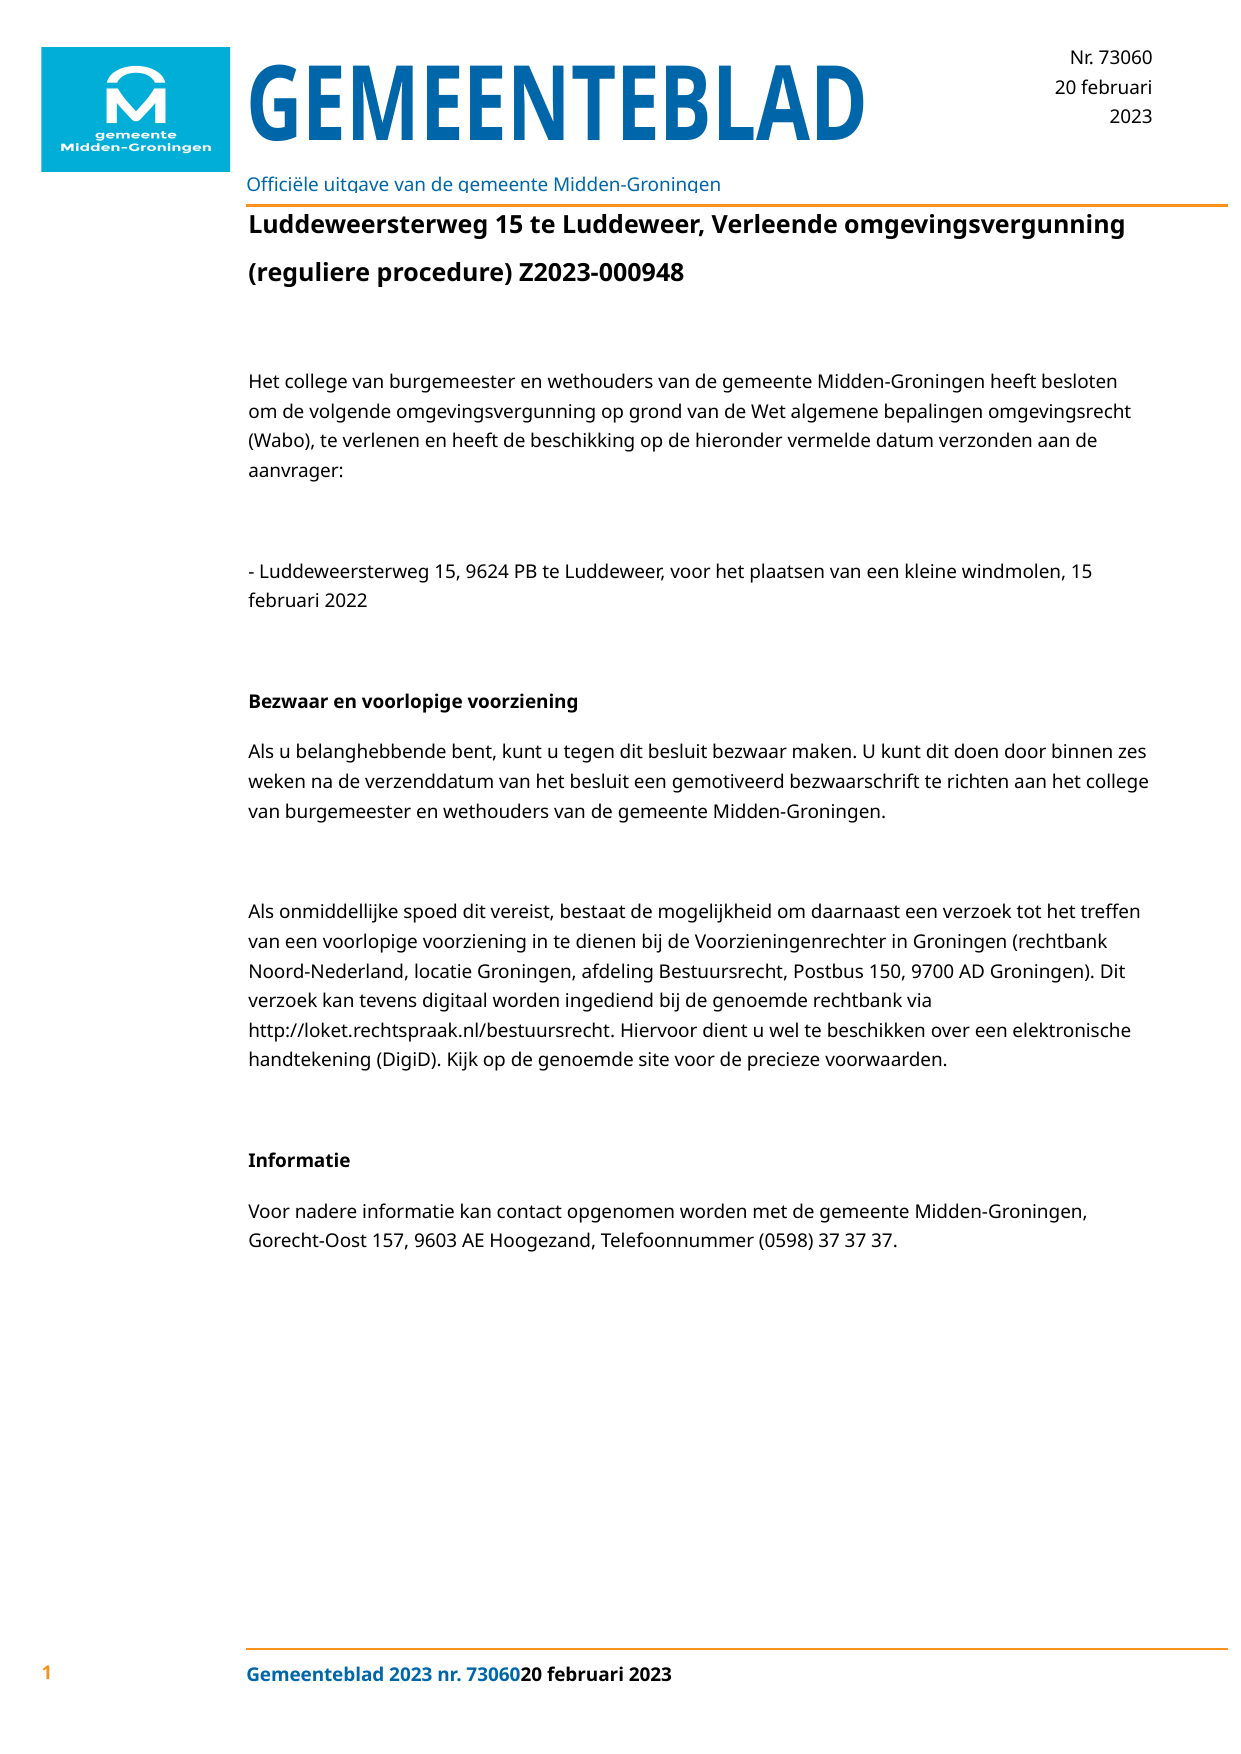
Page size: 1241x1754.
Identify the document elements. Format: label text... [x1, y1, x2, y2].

text Luddeweersterweg 15 te Luddeweer, Verleende omgevingsvergunning (reguliere procedure) Z2023-000948 [248, 207, 1152, 288]
text Het college van burgemeester en wethouders van de gemeente Midden-Groningen heeft besloten om de volgende omgevingsvergunning op grond van de Wet algemene bepalingen omgevingsrecht (Wabo), te verlenen en heeft de beschikking op de hieronder vermelde datum verzonden aan de aanvrager: [248, 368, 1152, 483]
text Bezwaar en voorlopige voorziening [248, 688, 1152, 714]
text Als onmiddellijke spoed dit vereist, bestaat de mogelijkheid om daarnaast een verzoek tot het treffen van een voorlopige voorziening in te dienen bij de Voorzieningenrechter in Groningen (rechtbank Noord-Nederland, locatie Groningen, afdeling Bestuursrecht, Postbus 150, 9700 AD Groningen). Dit verzoek kan tevens digitaal worden ingediend bij de genoemde rechtbank via http://loket.rechtspraak.nl/bestuursrecht. Hiervoor dient u wel te beschikken over een elektronische handtekening (DigiD). Kijk op de genoemde site voor de precieze voorwaarden. [248, 899, 1152, 1072]
text Als u belanghebbende bent, kunt u tegen dit besluit bezwaar maken. U kunt dit doen door binnen zes weken na de verzenddatum van het besluit een gemotiveerd bezwaarschrift te richten aan het college van burgemeester en wethouders van de gemeente Midden-Groningen. [248, 739, 1152, 824]
picture [184, 146, 190, 153]
text Voor nadere informatie kan contact opgenomen worden met de gemeente Midden-Groningen, Gorecht-Oost 157, 9603 AE Hoogezand, Telefoonnummer (0598) 37 37 37. [248, 1198, 1152, 1253]
picture [108, 66, 164, 82]
text Informatie [248, 1147, 1152, 1173]
picture [107, 89, 165, 122]
text - Luddeweersterweg 15, 9624 PB te Luddeweer, voor het plaatsen van een kleine windmolen, 15 februari 2022 [248, 558, 1152, 613]
